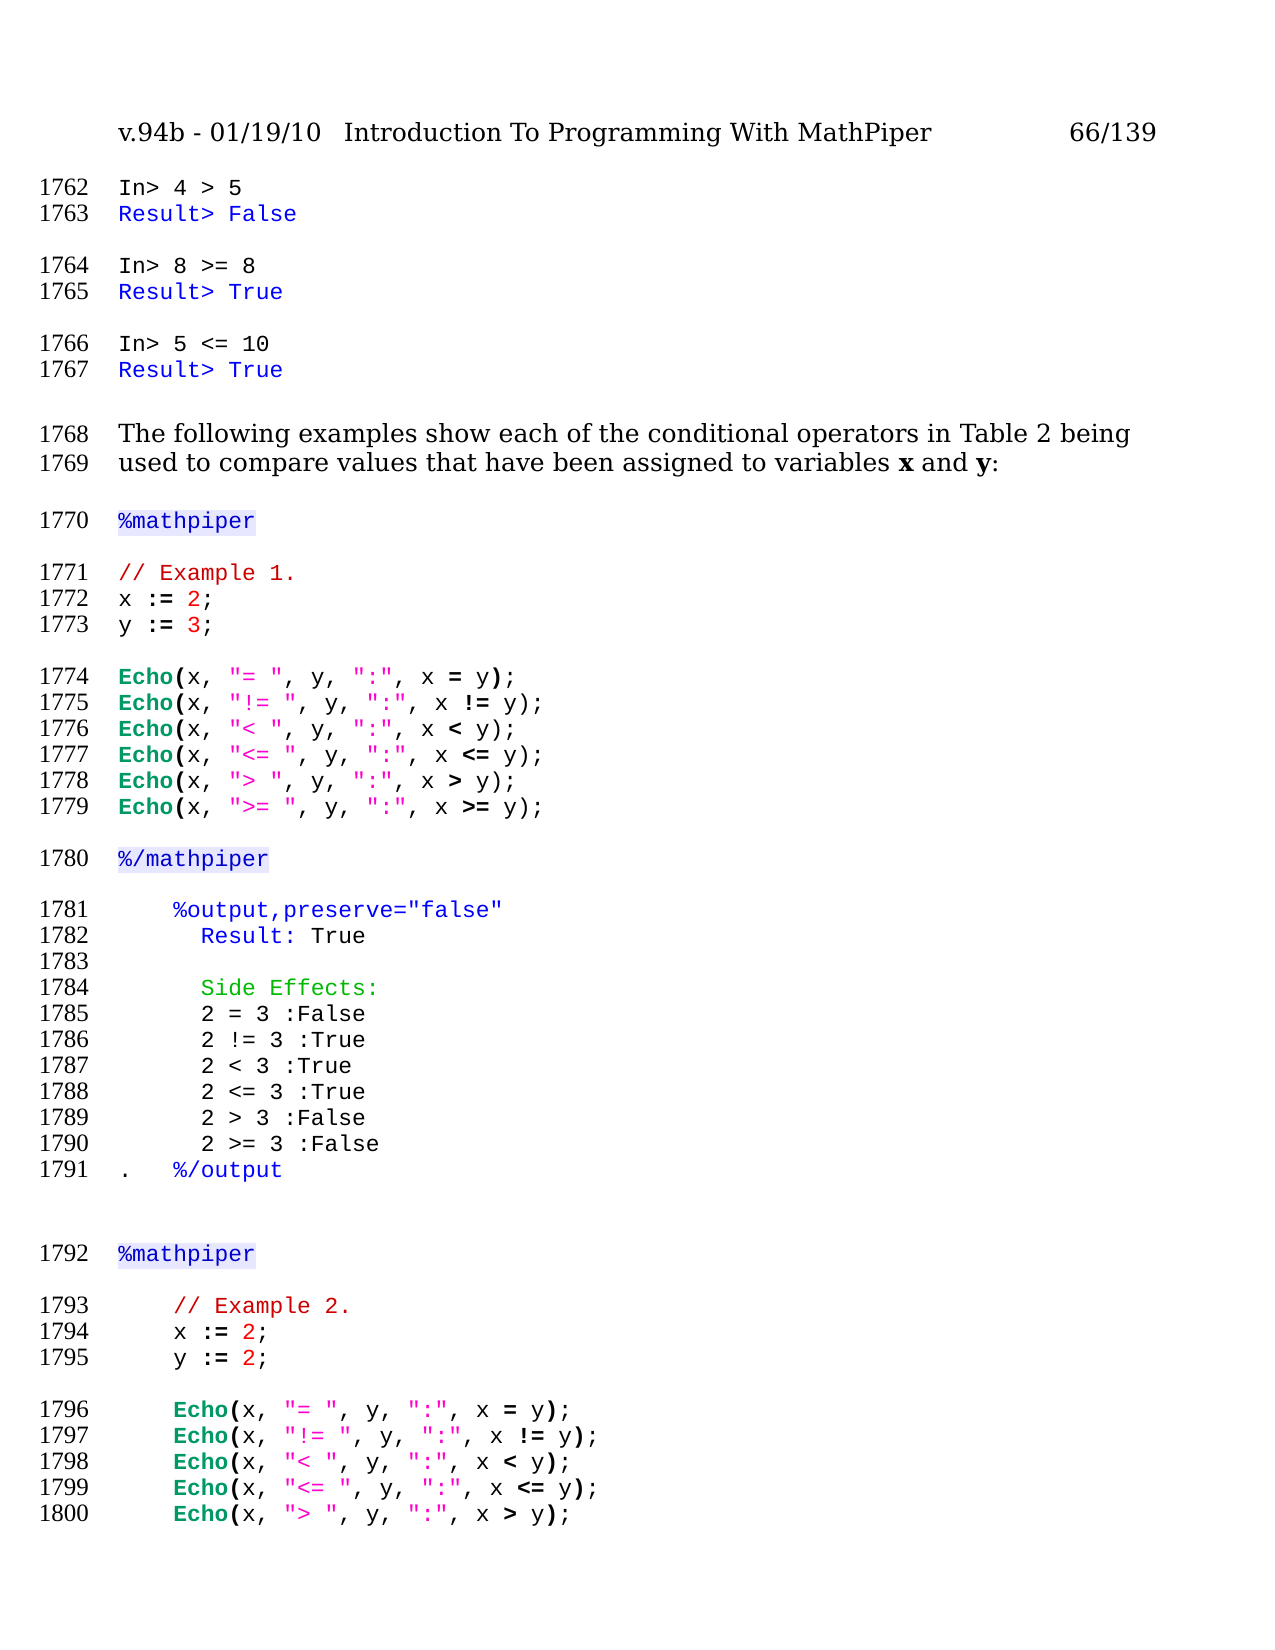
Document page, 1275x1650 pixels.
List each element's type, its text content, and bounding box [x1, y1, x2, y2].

text Result> False [118, 203, 1157, 229]
text 2 = 3 :False [118, 1002, 1157, 1028]
text Result> True [118, 358, 1157, 384]
text Echo(x, "> ", y, ":", x > y); [118, 769, 1157, 795]
text Echo(x, "!= ", y, ":", x != y); [118, 691, 1157, 717]
text 2 != 3 :True [118, 1028, 1157, 1054]
text 2 >= 3 :False [118, 1132, 1157, 1158]
text In> 4 > 5 [118, 177, 1157, 203]
text %mathpiper [118, 1243, 1157, 1269]
text Echo(x, "> ", y, ":", x > y); [118, 1502, 1157, 1528]
text Echo(x, "!= ", y, ":", x != y); [118, 1424, 1157, 1450]
text Echo(x, "< ", y, ":", x < y); [118, 717, 1157, 743]
text y := 2; [118, 1346, 1157, 1372]
text Result: True [118, 925, 1157, 951]
text Side Effects: [118, 977, 1157, 1002]
text Echo(x, ">= ", y, ":", x >= y); [118, 795, 1157, 821]
text Echo(x, "< ", y, ":", x < y); [118, 1450, 1157, 1476]
text In> 8 >= 8 [118, 254, 1157, 281]
text In> 5 <= 10 [118, 332, 1157, 358]
text . %/output [118, 1158, 1157, 1184]
text Echo(x, "= ", y, ":", x = y); [118, 665, 1157, 691]
text Echo(x, "<= ", y, ":", x <= y); [118, 1476, 1157, 1502]
text 2 < 3 :True [118, 1054, 1157, 1080]
text y := 3; [118, 613, 1157, 639]
text Echo(x, "<= ", y, ":", x <= y); [118, 743, 1157, 769]
text Echo(x, "= ", y, ":", x = y); [118, 1398, 1157, 1424]
text x := 2; [118, 1321, 1157, 1346]
text 2 <= 3 :True [118, 1080, 1157, 1106]
text %mathpiper [118, 510, 1157, 536]
text %output,preserve="false" [118, 899, 1157, 925]
text Result> True [118, 281, 1157, 306]
text The following examples show each of the conditional operators in Table 2 being used to compare values that have been assigned to variables x and y: [118, 419, 1157, 478]
text 2 > 3 :False [118, 1106, 1157, 1132]
text x := 2; [118, 587, 1157, 613]
text // Example 1. [118, 562, 1157, 587]
text // Example 2. [118, 1294, 1157, 1321]
text %/mathpiper [118, 847, 1157, 873]
